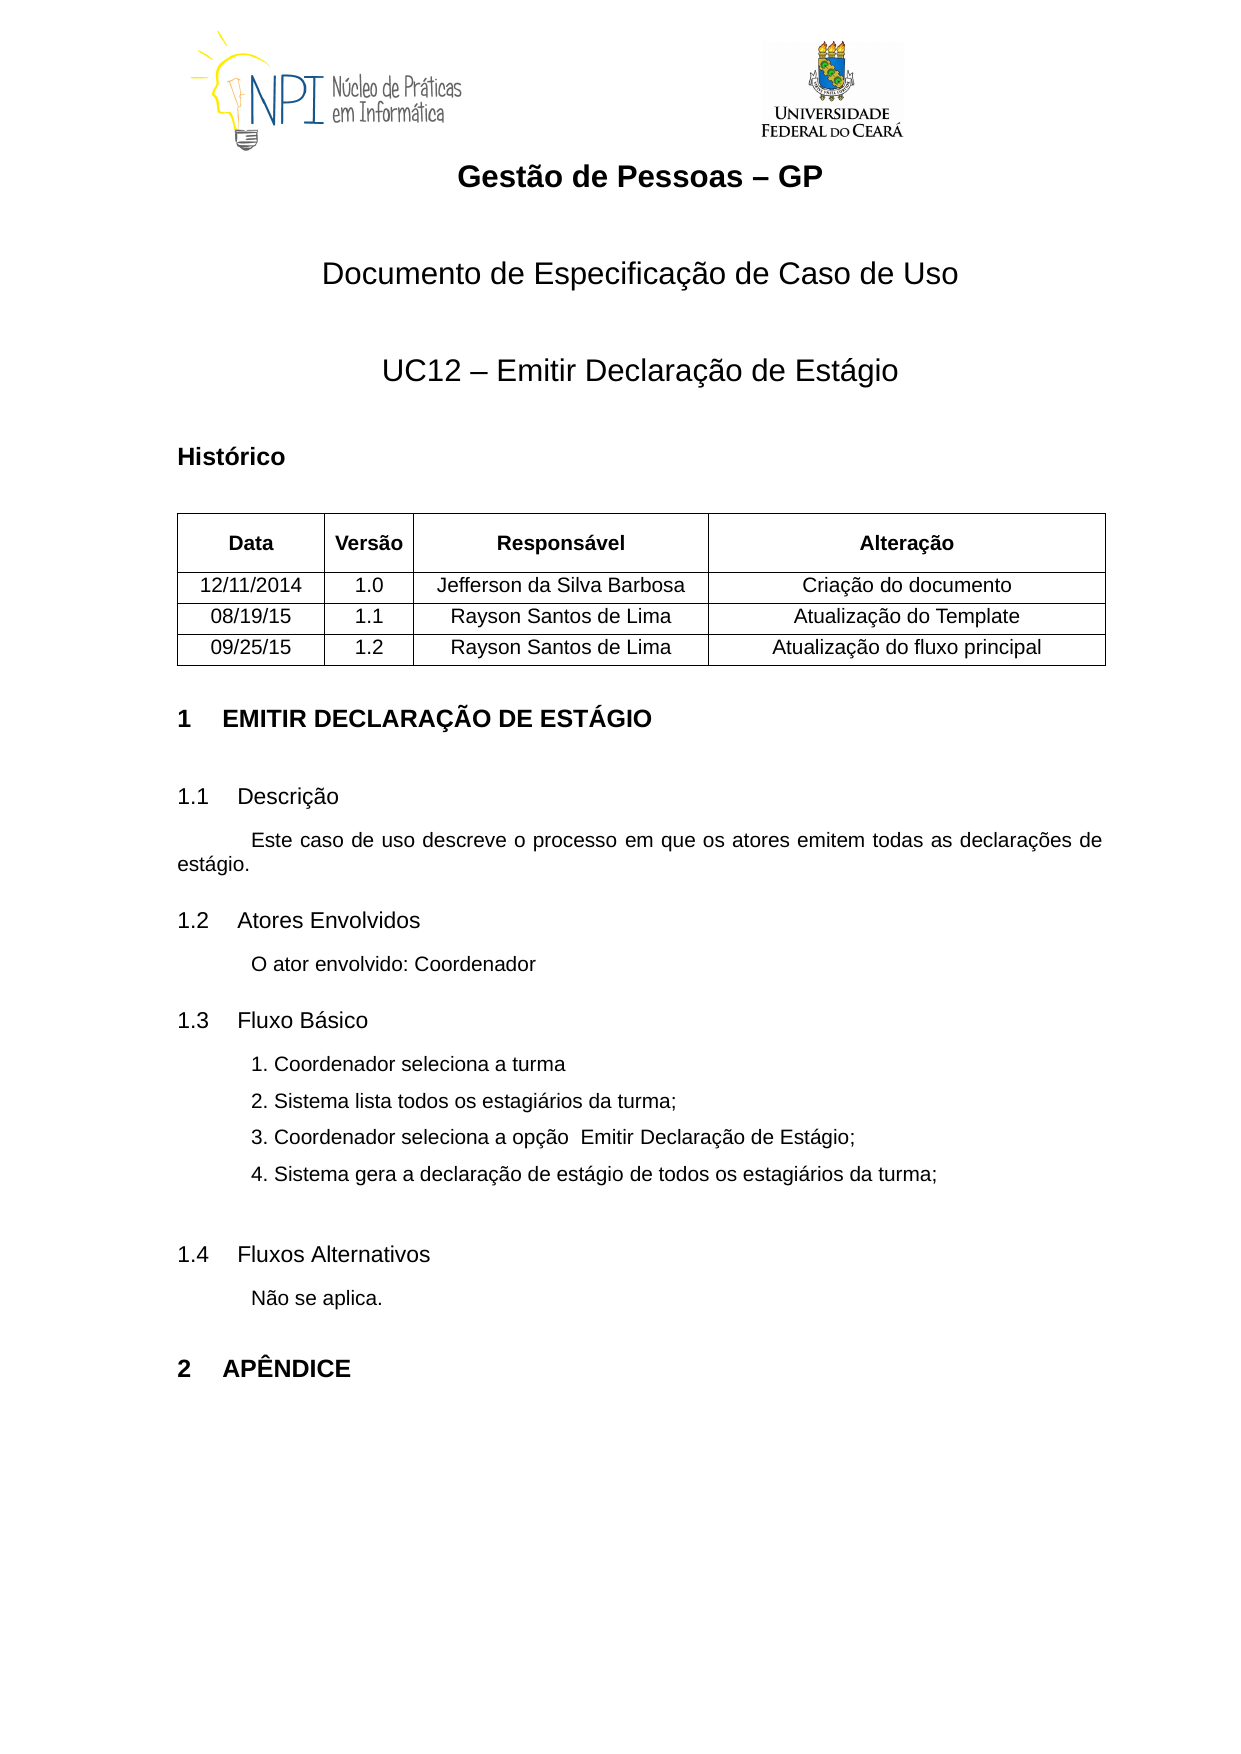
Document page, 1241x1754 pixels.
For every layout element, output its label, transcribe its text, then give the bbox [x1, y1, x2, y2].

table_cell Rayson Santos de Lima [414, 604, 708, 634]
table_cell 19/08/15 [178, 604, 324, 634]
picture [761, 41, 905, 139]
subtitle Emitir DEclaração de Estágio [177, 704, 1104, 733]
text 2. Sistema lista todos os estagiários da turma; [177, 1089, 1104, 1113]
table_header Versão [325, 514, 413, 572]
text 1. Coordenador seleciona a turma [177, 1052, 1104, 1076]
text 4. Sistema gera a declaração de estágio de todos os estagiários da turma; [177, 1162, 1104, 1186]
table_header Data [178, 514, 324, 572]
table_cell 1.1 [325, 604, 413, 634]
subtitle Atores Envolvidos [177, 907, 1104, 933]
table_cell 1.0 [325, 573, 413, 603]
table_cell Atualização do fluxo principal [709, 635, 1105, 665]
text Não se aplica. [177, 1286, 1104, 1310]
table_cell Rayson Santos de Lima [414, 635, 708, 665]
text O ator envolvido: Coordenador [177, 952, 1104, 976]
table_cell Atualização do Template [709, 604, 1105, 634]
table_header Alteração [709, 514, 1105, 572]
subtitle APÊNDICE [177, 1354, 1104, 1382]
table_cell 12/11/2014 [178, 573, 324, 603]
text Este caso de uso descreve o processo em que os atores emitem todas as declarações de estágio. [177, 828, 1104, 876]
table_cell Jefferson da Silva Barbosa [414, 573, 708, 603]
table_cell Criação do documento [709, 573, 1105, 603]
text Documento de Especificação de Caso de Uso [177, 255, 1104, 291]
subtitle Descrição [177, 783, 1104, 809]
text 3. Coordenador seleciona a opção Emitir Declaração de Estágio; [177, 1125, 1104, 1149]
table_cell 25/09/15 [178, 635, 324, 665]
text Histórico [177, 442, 1104, 471]
text UC12 – Emitir Declaração de Estágio [177, 352, 1104, 388]
subtitle Fluxo Básico [177, 1007, 1104, 1033]
table_header Responsável [414, 514, 708, 572]
table_cell 1.2 [325, 635, 413, 665]
text Gestão de Pessoas – GP [177, 125, 1104, 194]
subtitle Fluxos Alternativos [177, 1241, 1104, 1267]
picture [181, 22, 471, 159]
